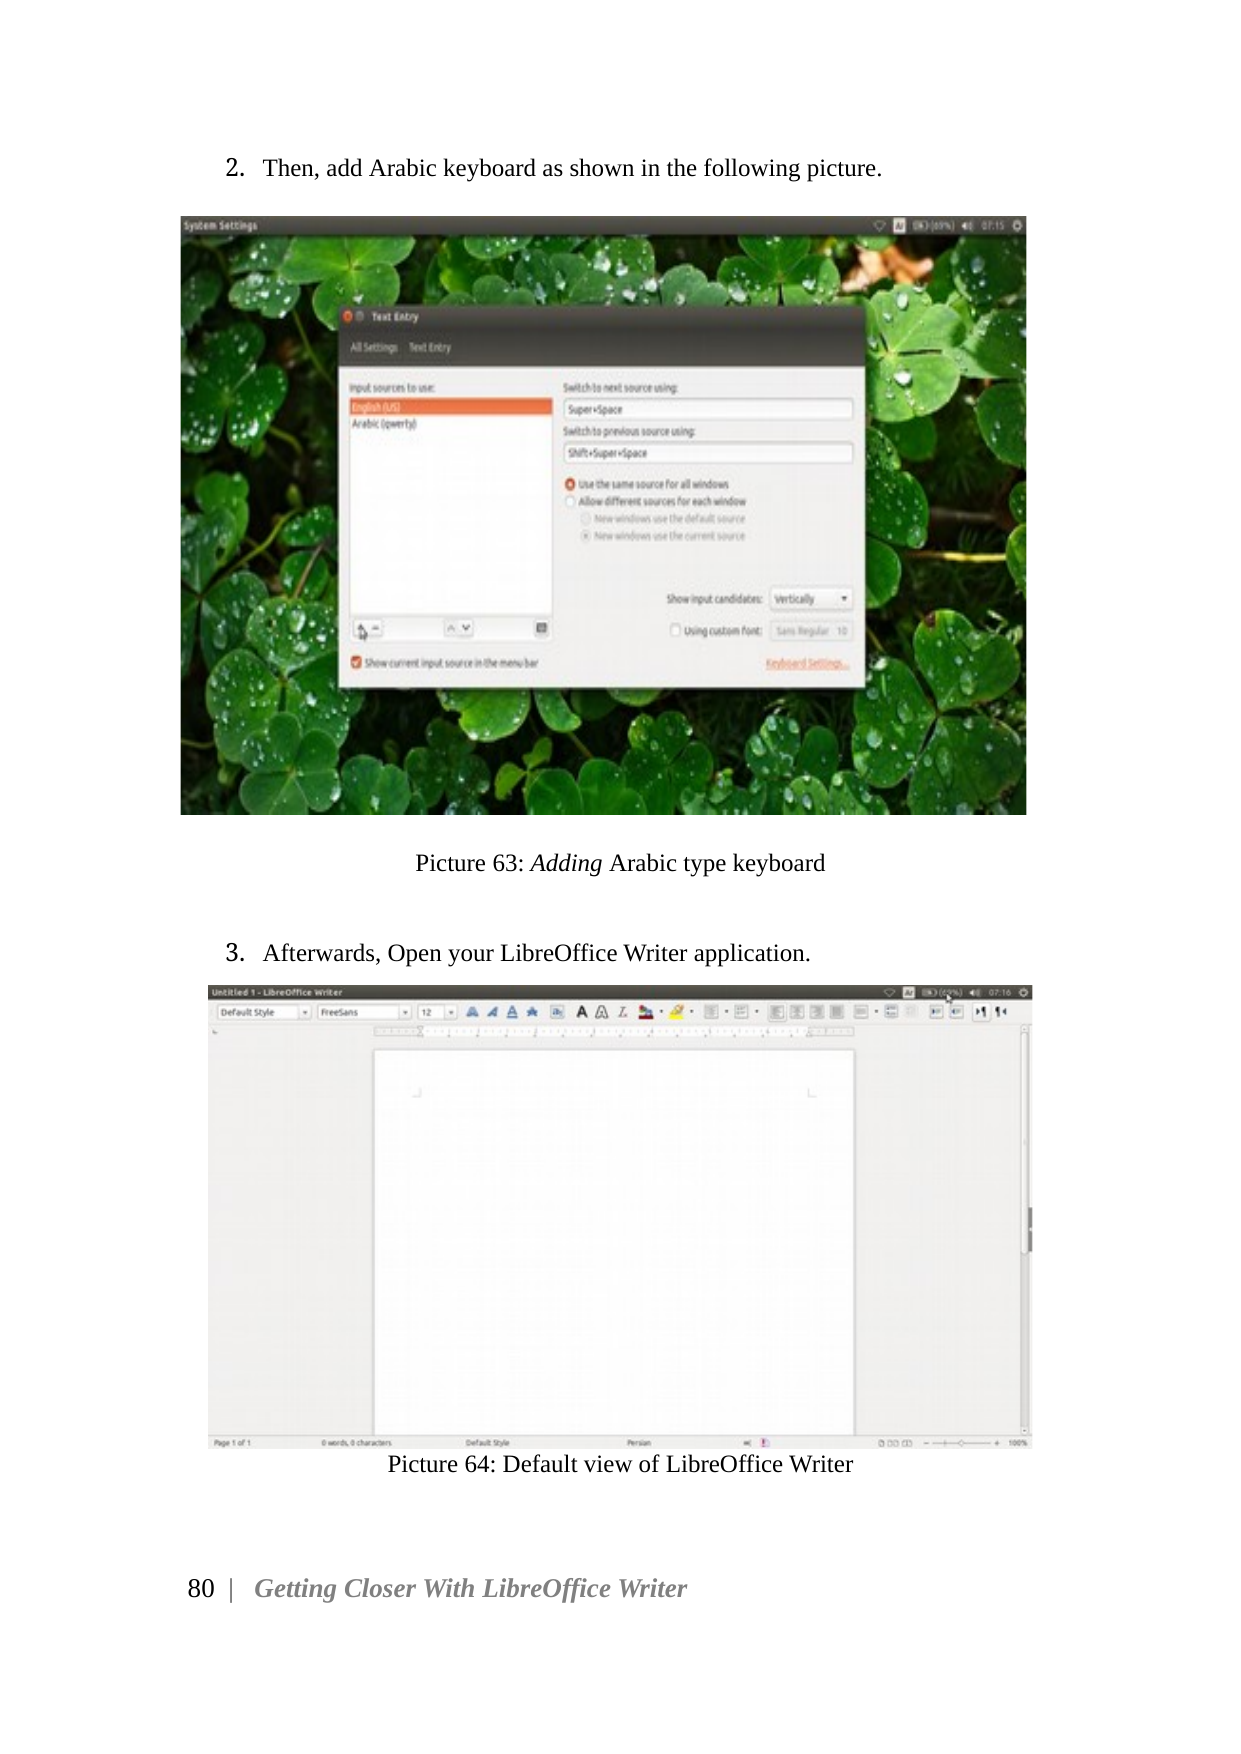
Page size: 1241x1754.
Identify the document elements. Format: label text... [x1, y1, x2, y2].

text Picture 64: Default view of LibreOffice Writer [187, 1449, 1053, 1477]
picture [208, 985, 1033, 1449]
list Then, add Arabic keyboard as shown in the following picture. [225, 150, 1053, 184]
text Picture 63: Adding Arabic type keyboard [187, 848, 1053, 877]
list Afterwards, Open your LibreOffice Writer application. [225, 934, 1053, 968]
picture [180, 216, 1027, 815]
